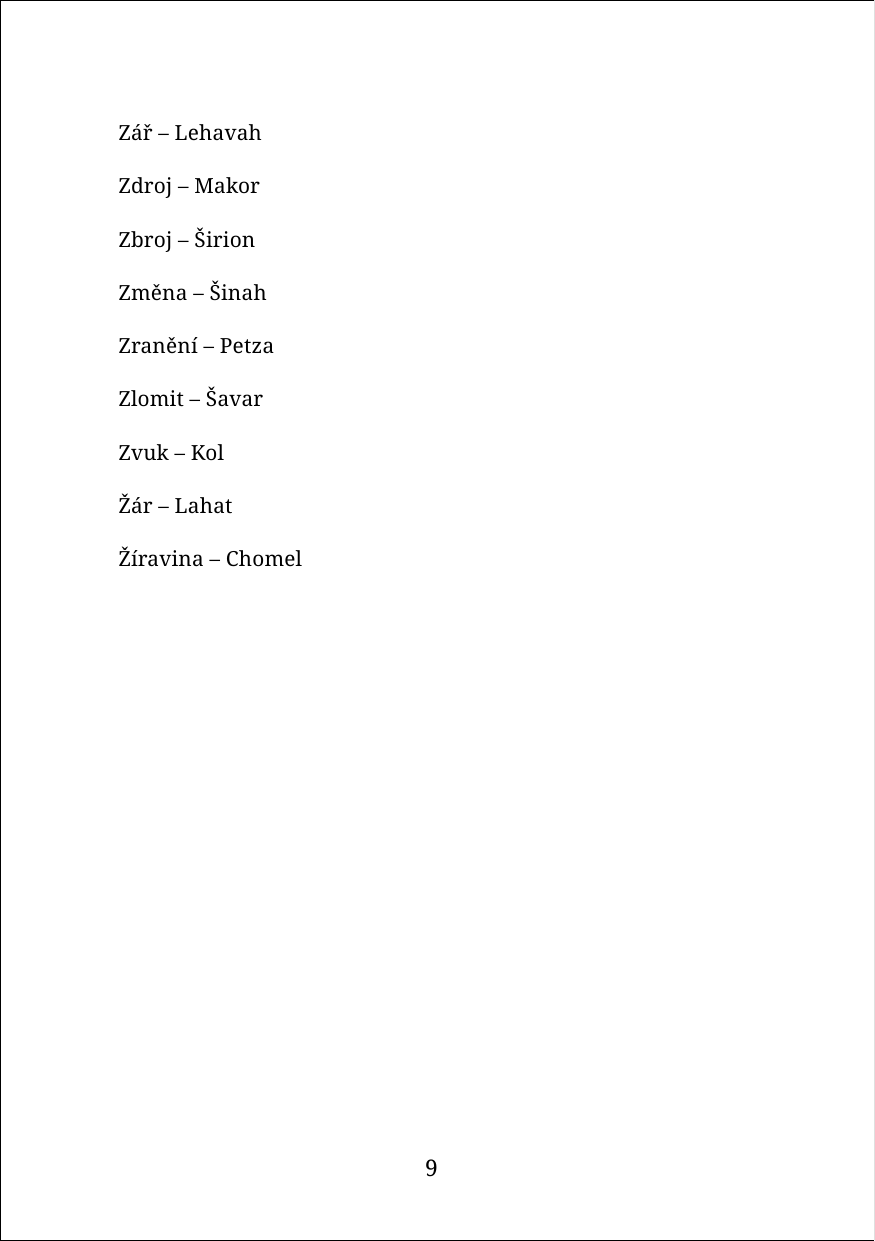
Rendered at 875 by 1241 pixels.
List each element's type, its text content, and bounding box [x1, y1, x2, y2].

text Změna – Šinah [118, 278, 756, 306]
text Zvuk – Kol [118, 438, 756, 466]
text Zdroj – Makor [118, 171, 756, 200]
text Zbroj – Širion [118, 225, 756, 253]
text Zlomit – Šavar [118, 384, 756, 413]
text Žár – Lahat [118, 491, 756, 519]
text Žíravina – Chomel [118, 544, 756, 572]
text Zranění – Petza [118, 331, 756, 359]
text Zář – Lehavah [118, 118, 756, 147]
